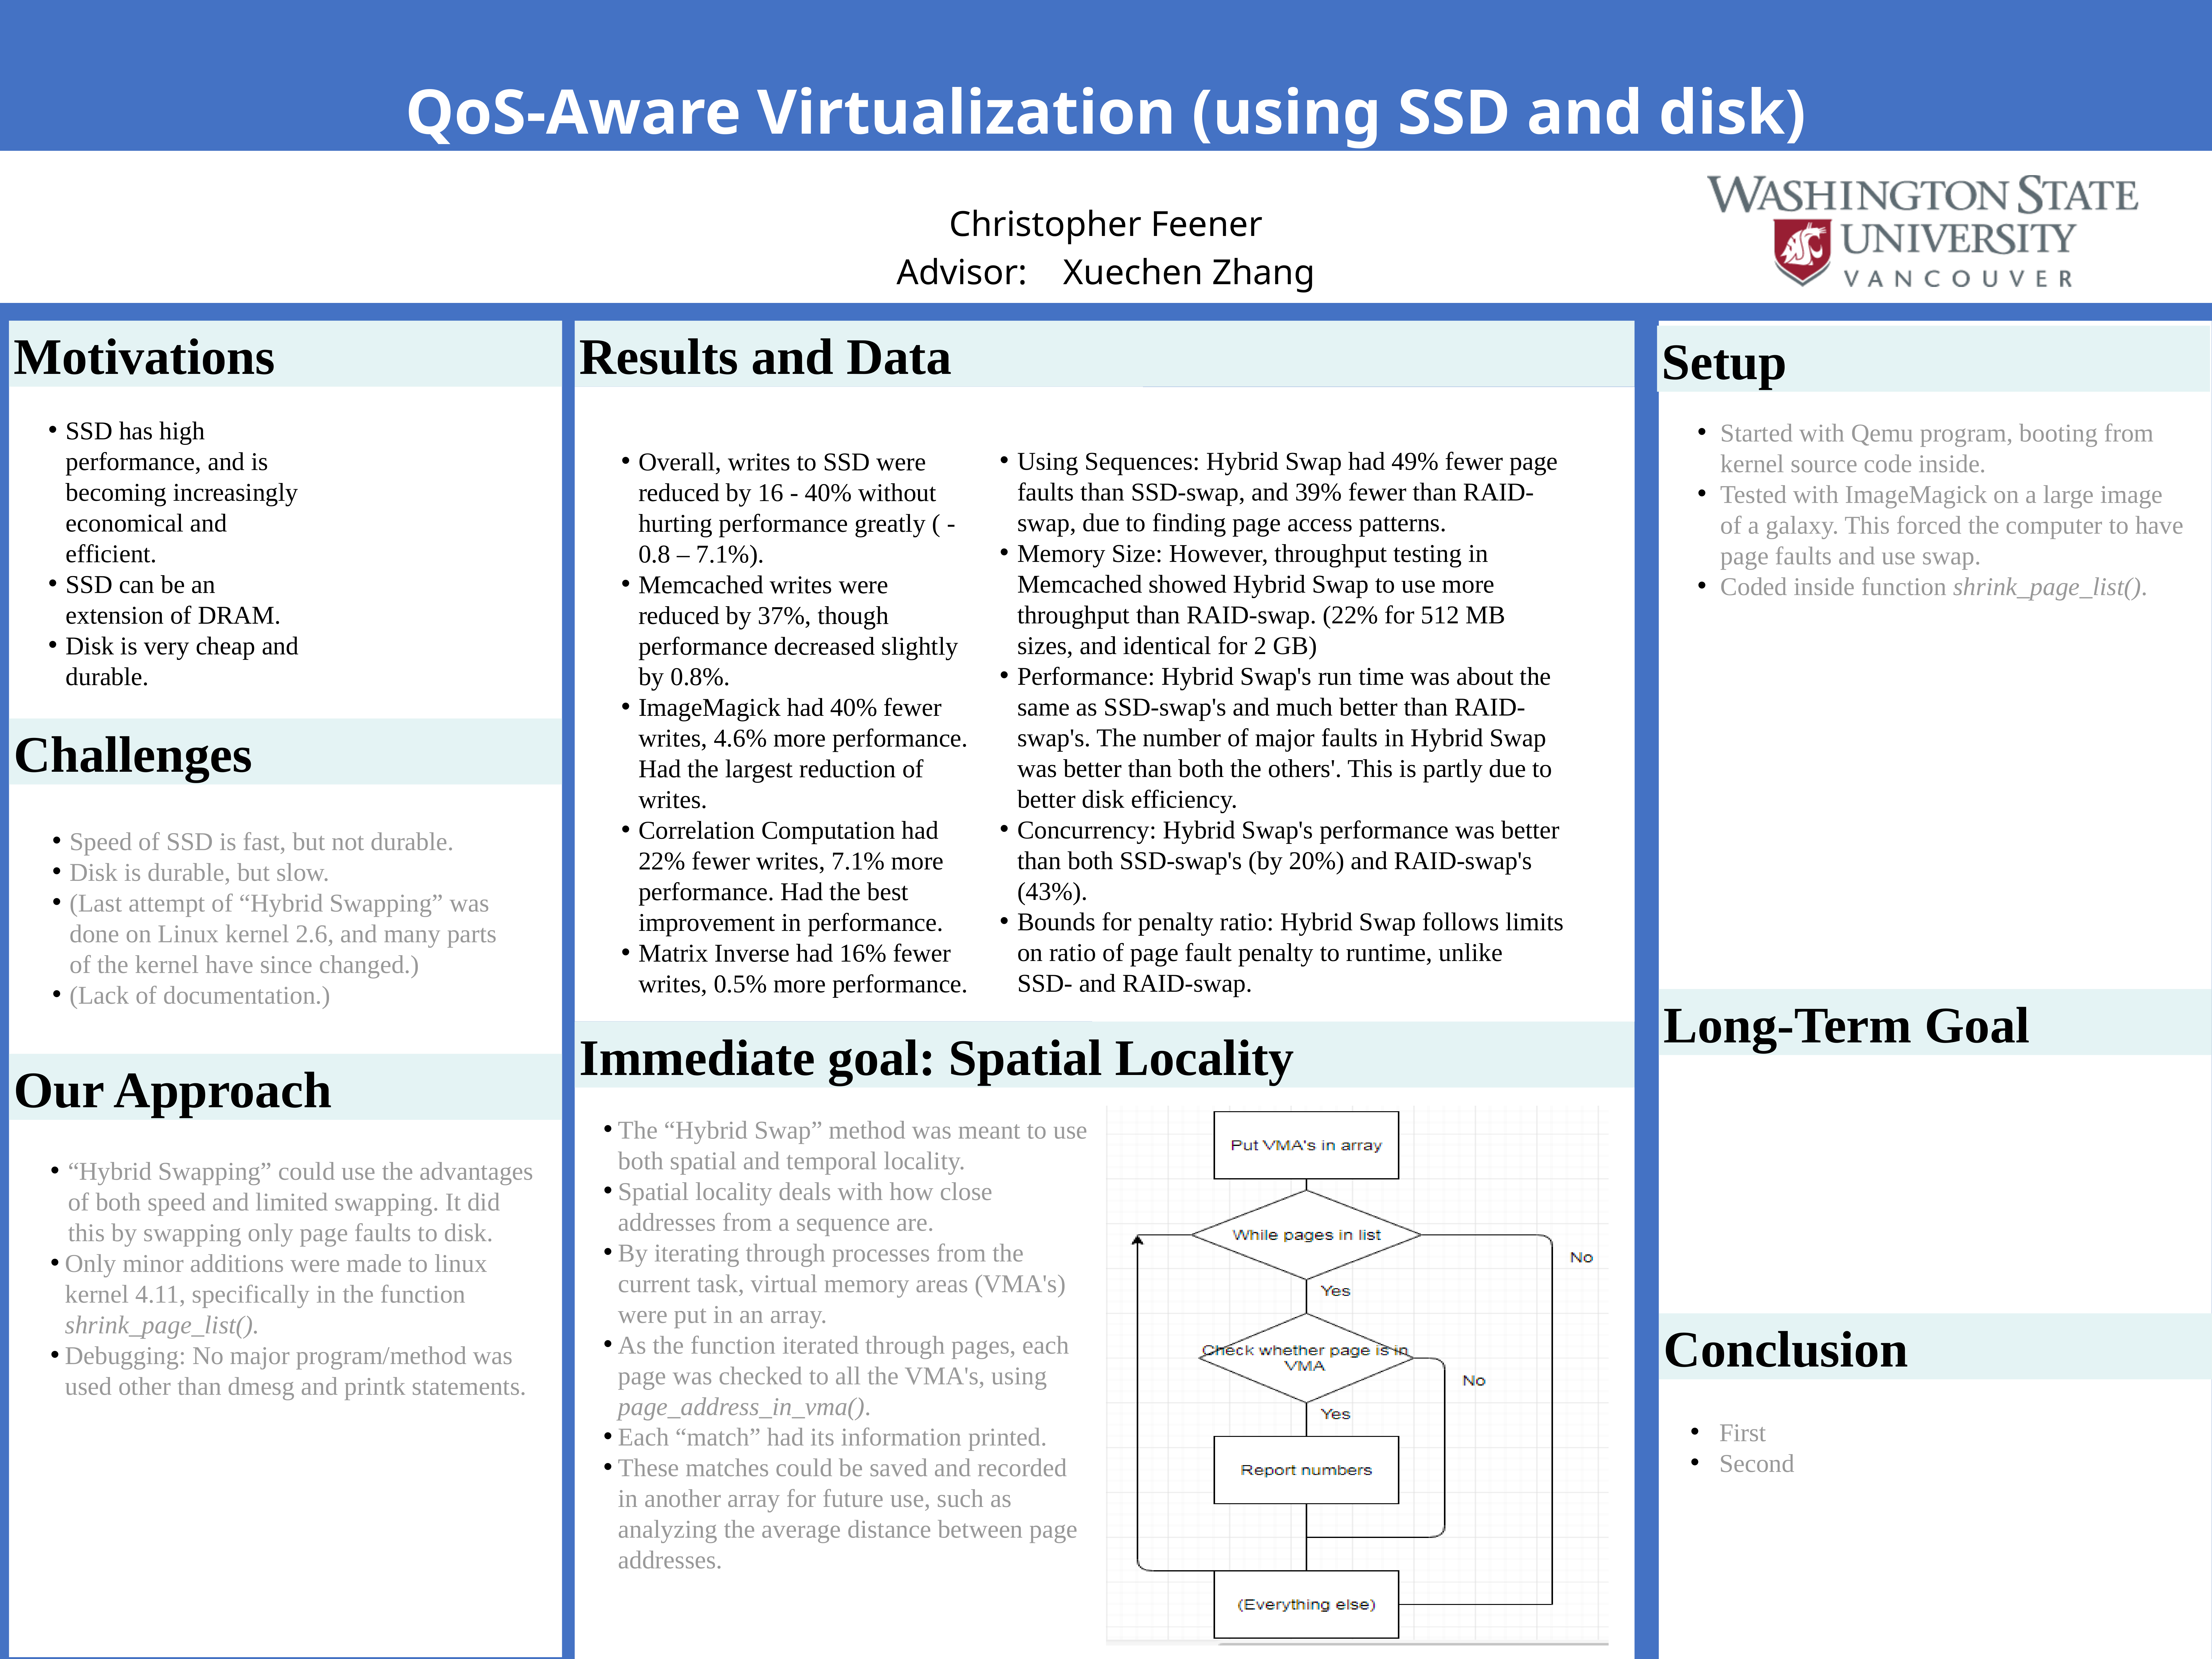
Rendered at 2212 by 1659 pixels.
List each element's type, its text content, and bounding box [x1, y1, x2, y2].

text_box Speed of SSD is fast, but not durable. Disk is durable, but slow. (Last attempt of “Hybrid Swapping” was done on Linux kernel 2.6, and many parts of the kernel have since changed.) (Lack of documentation.) [48, 822, 524, 1011]
text_box [575, 1087, 1635, 1659]
text_box “Hybrid Swapping” could use the advantages of both speed and limited swapping. It did this by swapping only page faults to disk. Only minor additions were made to linux kernel 4.11, specifically in the function shrink_page_list(). Debugging: No major program/method was used other than dmesg and printk statements. [46, 1152, 542, 1433]
text_box First Second [1686, 1413, 2202, 1480]
text_box Our Approach [9, 1054, 562, 1120]
text_box Overall, writes to SSD were reduced by 16 - 40% without hurting performance greatly ( -0.8 – 7.1%). Memcached writes were reduced by 37%, though performance decreased slightly by 0.8%. ImageMagick had 40% fewer writes, 4.6% more performance. Had the largest reduction of writes. Correlation Computation had 22% fewer writes, 7.1% more performance. Had the best improvement in performance. Matrix Inverse had 16% fewer writes, 0.5% more performance. [617, 442, 977, 1000]
text_box Immediate goal: Spatial Locality [575, 1022, 1635, 1087]
text_box SSD has high performance, and is becoming increasingly economical and efficient. SSD can be an extension of DRAM. Disk is very cheap and durable. [44, 411, 307, 724]
picture [1106, 1106, 1609, 1645]
text_box [1659, 1055, 2212, 1659]
text_box Started with Qemu program, booting from kernel source code inside. Tested with ImageMagick on a large image of a galaxy. This forced the computer to have page faults and use swap. Coded inside function shrink_page_list(). [1693, 414, 2192, 603]
text_box Results and Data [575, 320, 1635, 387]
text_box Setup [1657, 326, 2210, 392]
text_box QoS-Aware Virtualization (using SSD and disk) [0, 303, 2212, 304]
text_box Christopher Feener Advisor: Xuechen Zhang [0, 151, 2212, 303]
picture [1707, 175, 2138, 287]
text_box Challenges [9, 718, 562, 785]
text_box The “Hybrid Swap” method was meant to use both spatial and temporal locality. Spatial locality deals with how close addresses from a sequence are. By iterating through processes from the current task, virtual memory areas (VMA's) were put in an array. As the function iterated through pages, each page was checked to all the VMA's, using page_address_in_vma(). Each “match” had its information printed. These matches could be saved and recorded in another array for future use, such as analyzing the average distance between page addresses. [599, 1111, 1095, 1576]
text_box [9, 387, 562, 718]
text_box [9, 1120, 562, 1657]
text_box [1659, 321, 2212, 989]
text_box Long-Term Goal [1659, 989, 2212, 1055]
text_box Using Sequences: Hybrid Swap had 49% fewer page faults than SSD-swap, and 39% fewer than RAID-swap, due to finding page access patterns. Memory Size: However, throughput testing in Memcached showed Hybrid Swap to use more throughput than RAID-swap. (22% for 512 MB sizes, and identical for 2 GB) Performance: Hybrid Swap's run time was about the same as SSD-swap's and much better than RAID-swap's. The number of major faults in Hybrid Swap was better than both the others'. This is partly due to better disk efficiency. Concurrency: Hybrid Swap's performance was better than both SSD-swap's (by 20%) and RAID-swap's (43%). Bounds for penalty ratio: Hybrid Swap follows limits on ratio of page fault penalty to runtime, unlike SSD- and RAID-swap. [995, 442, 1570, 1000]
text_box [575, 386, 1635, 1022]
text_box Conclusion [1659, 1313, 2212, 1379]
text_box [9, 785, 562, 1054]
text_box QoS-Aware Virtualization (using SSD and disk) [0, 0, 2212, 151]
text_box Motivations [9, 320, 562, 387]
